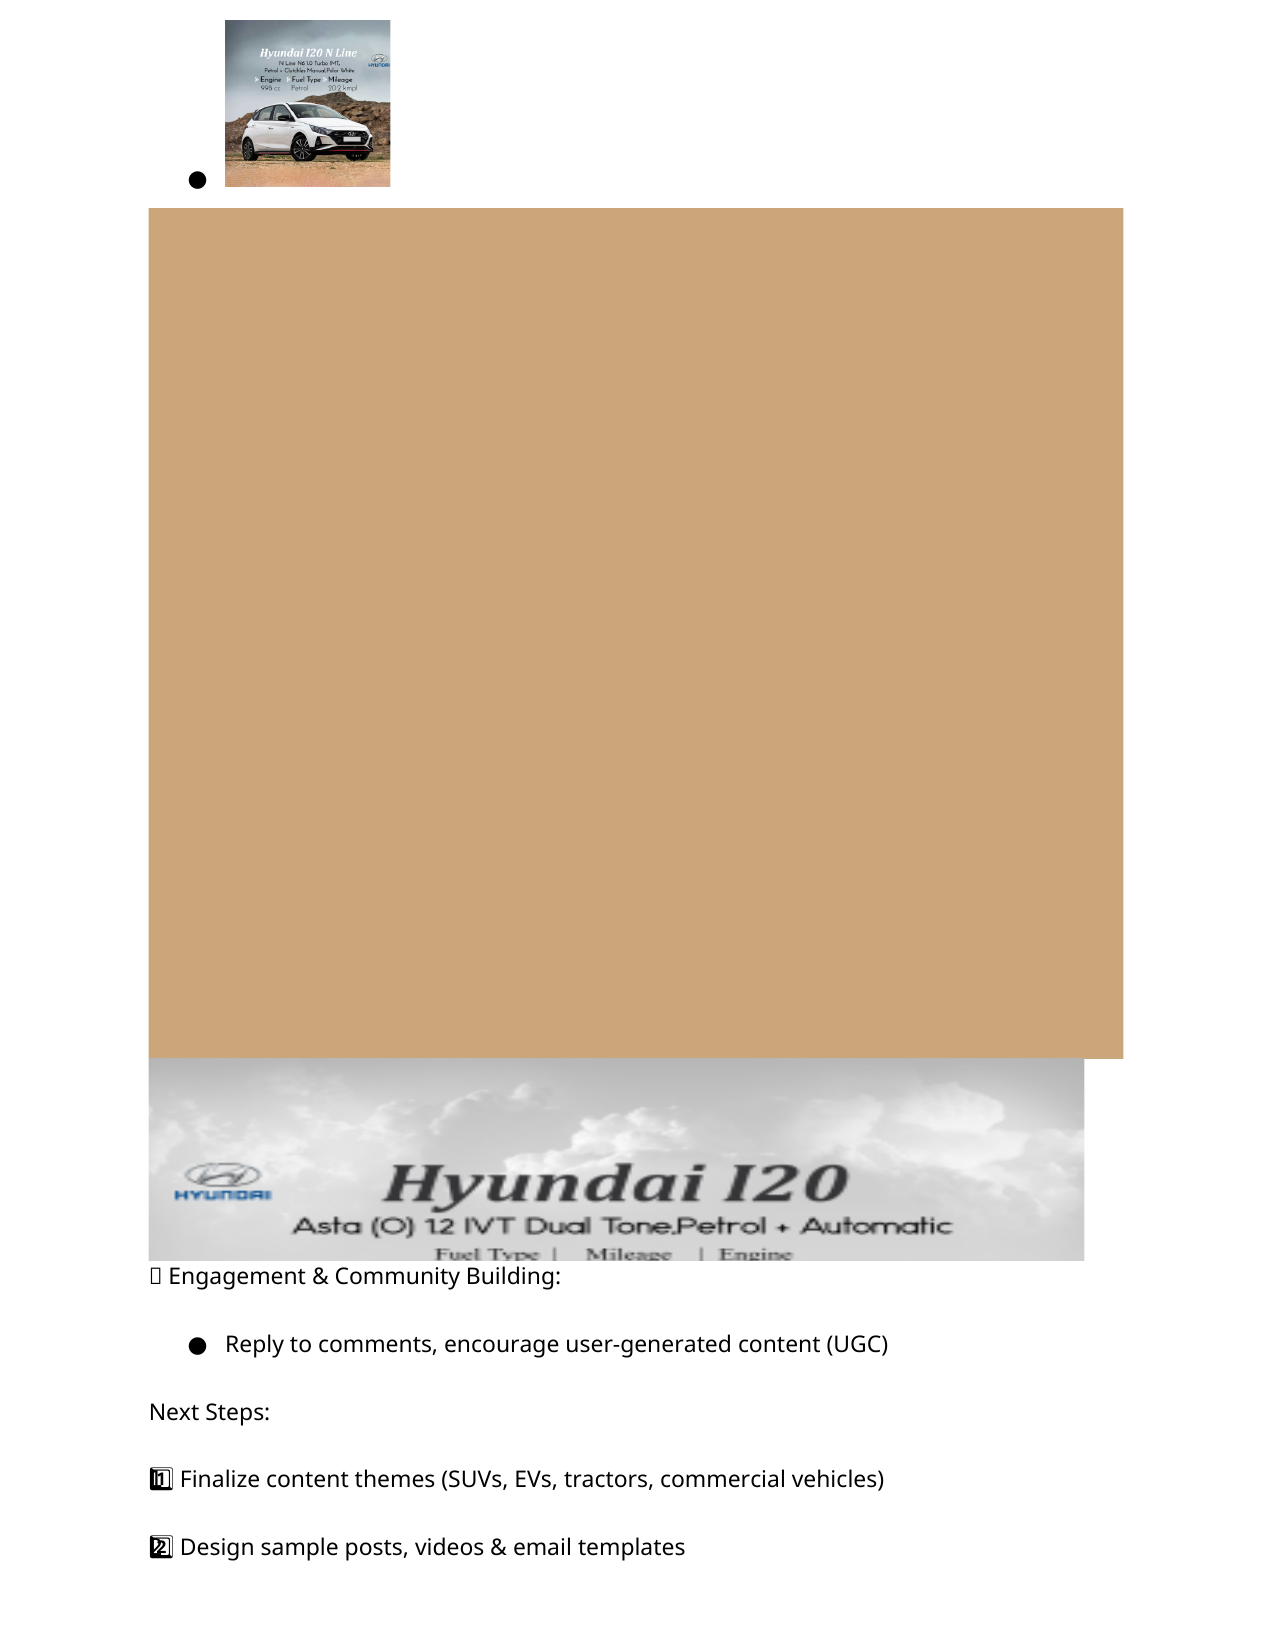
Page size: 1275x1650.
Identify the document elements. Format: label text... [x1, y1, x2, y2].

text 1️⃣ Finalize content themes (SUVs, EVs, tractors, commercial vehicles) [148, 1463, 1125, 1494]
picture [148, 208, 1124, 1261]
text Next Steps: [148, 1395, 1125, 1427]
picture [225, 20, 391, 187]
text 2️⃣ Design sample posts, videos & email templates [148, 1531, 1125, 1562]
list Reply to comments, encourage user-generated content (UGC) [187, 1328, 1125, 1359]
text ✅ Engagement & Community Building: [148, 1260, 1125, 1291]
